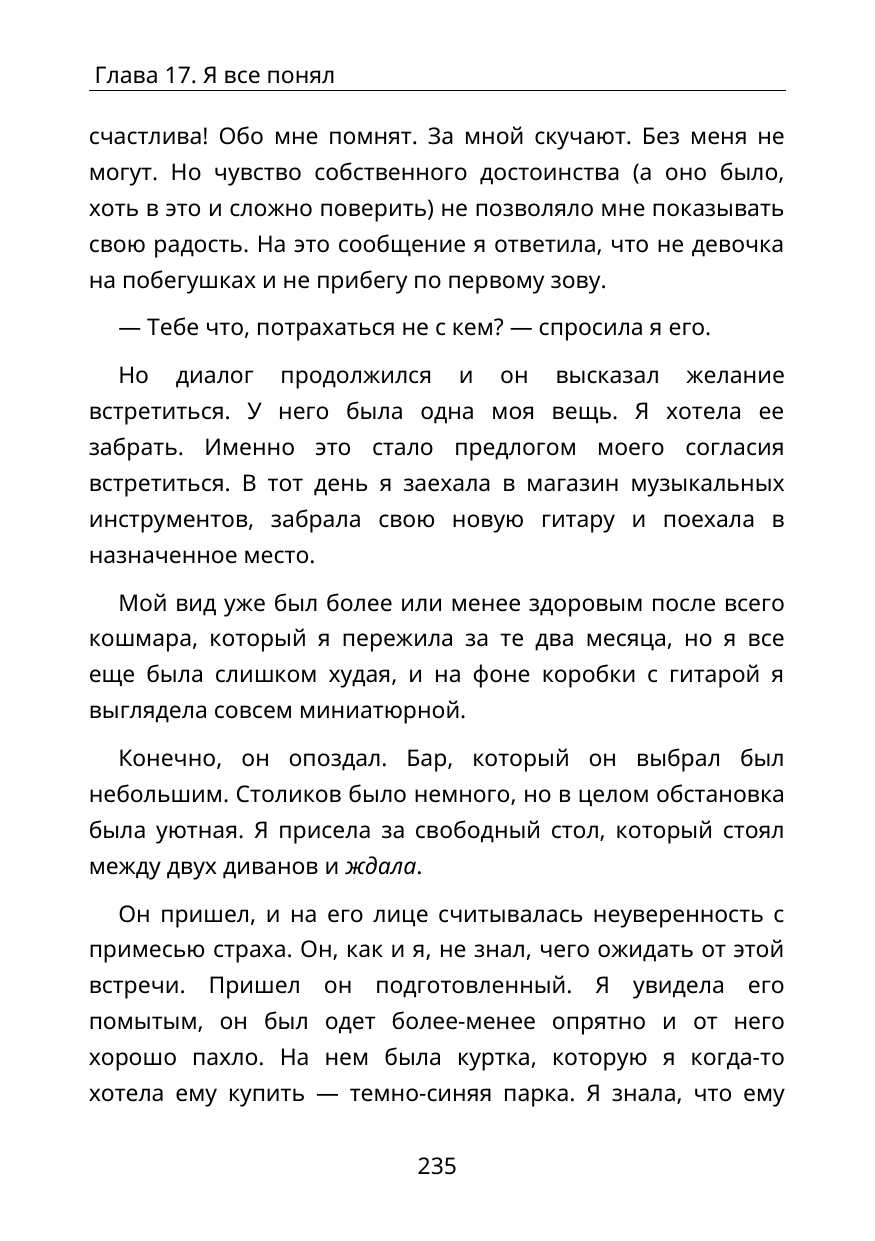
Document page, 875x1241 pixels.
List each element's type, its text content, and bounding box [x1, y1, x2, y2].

text Конечно, он опоздал. Бар, который он выбрал был небольшим. Столиков было немного, но в целом обстановка была уютная. Я присела за свободный стол, который стоял между двух диванов и ждала. [88, 742, 786, 881]
text счастлива! Обо мне помнят. За мной скучают. Без меня не могут. Но чувство собственного достоинства (а оно было, хоть в это и сложно поверить) не позволяло мне показывать свою радость. На это сообщение я ответила, что не девочка на побегушках и не прибегу по первому зову. [88, 120, 786, 295]
text — Тебе что, потрахаться не с кем? — спросила я его. [88, 311, 786, 343]
text Мой вид уже был более или менее здоровым после всего кошмара, который я пережила за те два месяца, но я все еще была слишком худая, и на фоне коробки с гитарой я выглядела совсем миниатюрной. [88, 586, 786, 726]
text Он пришел, и на его лице считывалась неуверенность с примесью страха. Он, как и я, не знал, чего ожидать от этой встречи. Пришел он подготовленный. Я увидела его помытым, он был одет более-менее опрятно и от него хорошо пахло. На нем была куртка, которую я когда-то хотела ему купить — темно-синяя парка. Я знала, что ему [88, 897, 786, 1108]
text Но диалог продолжился и он высказал желание встретиться. У него была одна моя вещь. Я хотела ее забрать. Именно это стало предлогом моего согласия встретиться. В тот день я заехала в магазин музыкальных инструментов, забрала свою новую гитару и поехала в назначенное место. [88, 359, 786, 570]
